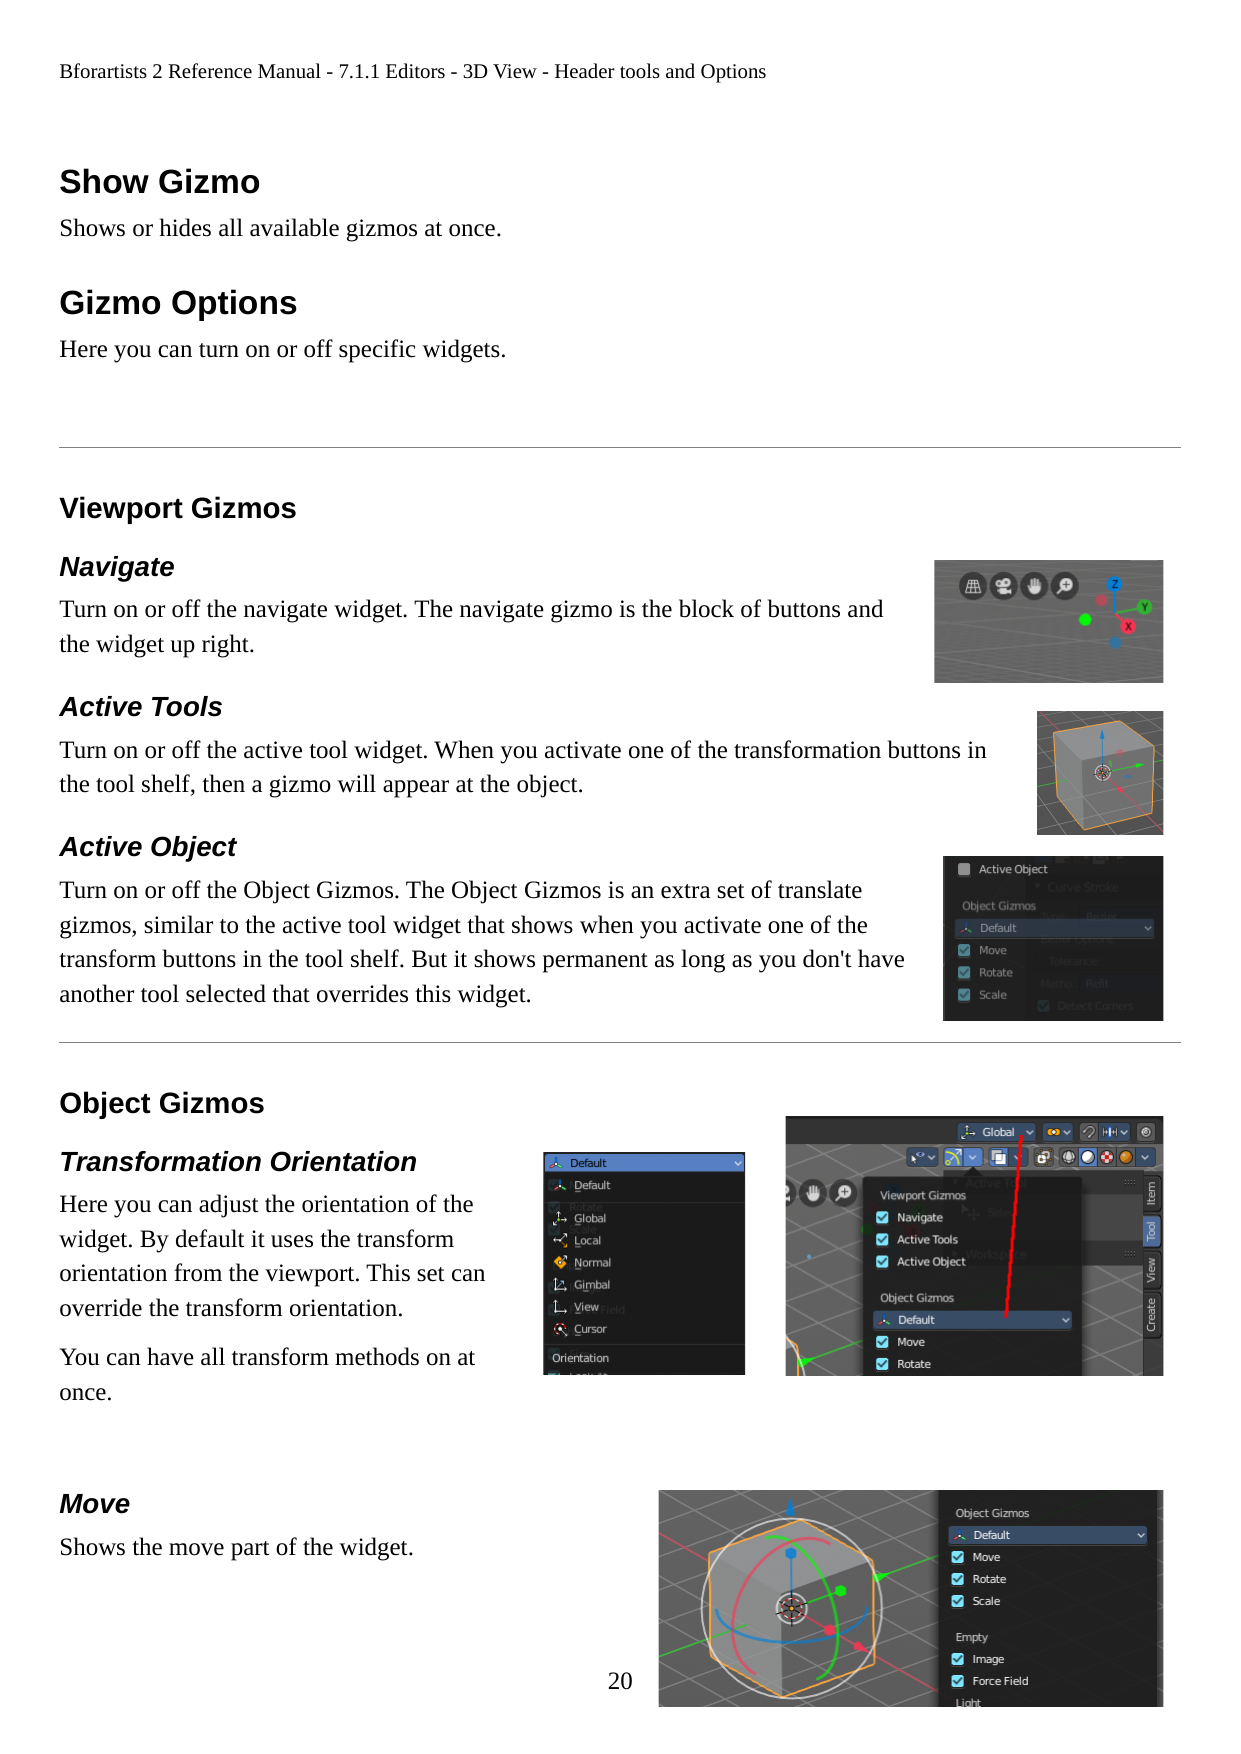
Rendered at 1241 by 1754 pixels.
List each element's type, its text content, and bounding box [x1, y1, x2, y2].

picture [785, 1116, 1164, 1376]
text Shows or hides all available gizmos at once. [59, 213, 1181, 242]
text You can have all transform methods on at once. [59, 1342, 1181, 1405]
subtitle Gizmo Options [59, 283, 1181, 322]
text Turn on or off the navigate widget. The navigate gizmo is the block of buttons and the widget up right. [59, 594, 934, 658]
text Here you can turn on or off specific widgets. [59, 334, 1181, 363]
text Turn on or off the Object Gizmos. The Object Gizmos is an extra set of translate gizmos, similar to the active tool widget that shows when you activate one of the transform buttons in the tool shelf. But it shows permanent as long as you don't have another tool selected that overrides this widget. [59, 875, 943, 1007]
subtitle [1164, 1145, 1181, 1177]
text Turn on or off the active tool widget. When you activate one of the transformation buttons in the tool shelf, then a gizmo will appear at the object. [59, 735, 1037, 798]
subtitle Object Gizmos [59, 1086, 1181, 1120]
subtitle Active Object [59, 831, 1181, 863]
picture [934, 560, 1164, 683]
subtitle Move [59, 1487, 1181, 1519]
subtitle Viewport Gizmos [59, 491, 1181, 525]
picture [543, 1152, 746, 1375]
text Here you can adjust the orientation of the widget. By default it uses the transform orientation from the viewport. This set can override the transform orientation. [59, 1189, 543, 1322]
picture [658, 1490, 1164, 1707]
picture [1037, 711, 1164, 835]
text [746, 1189, 785, 1322]
subtitle Active Tools [59, 690, 1181, 722]
text Shows the move part of the widget. [59, 1532, 658, 1560]
picture [943, 856, 1164, 1021]
subtitle Transformation Orientation [59, 1145, 785, 1177]
subtitle Show Gizmo [59, 162, 1181, 201]
subtitle Navigate [59, 550, 1181, 582]
